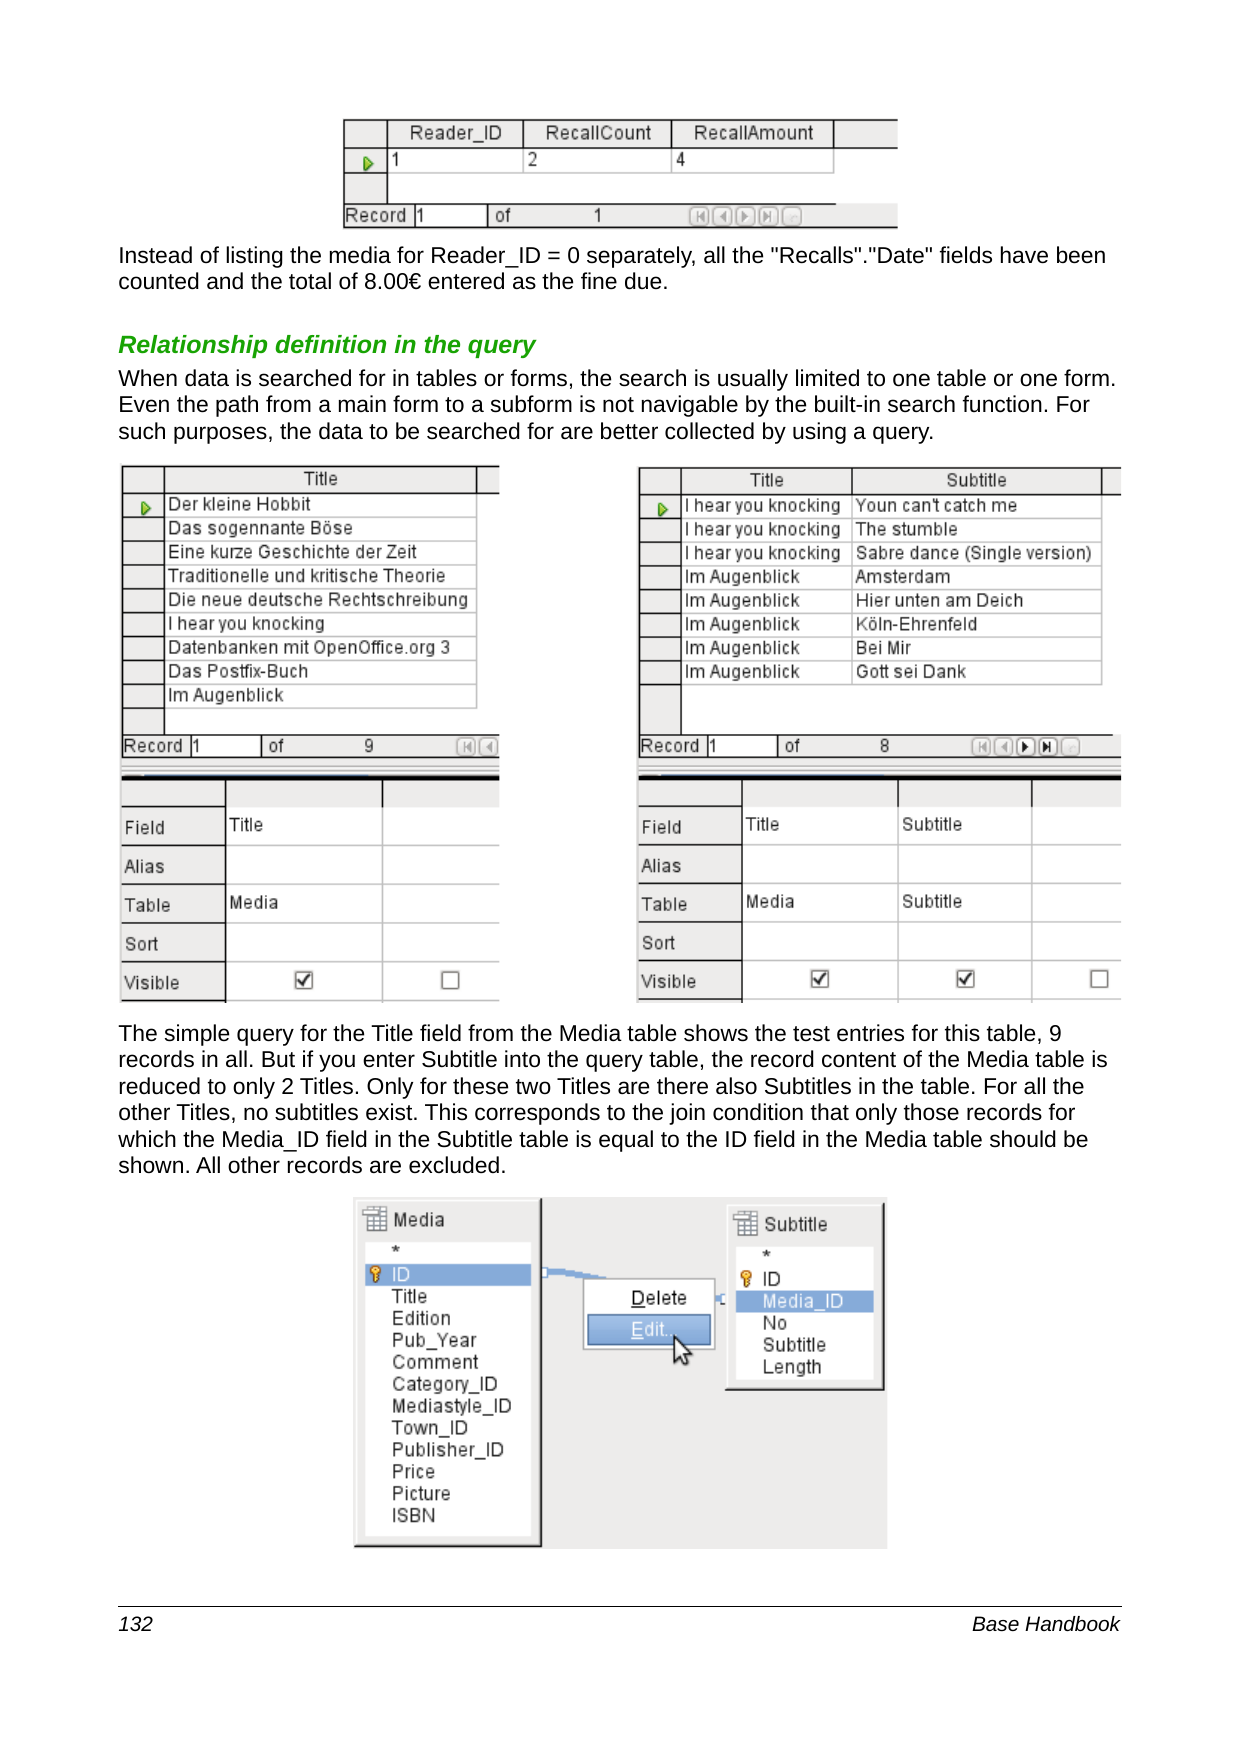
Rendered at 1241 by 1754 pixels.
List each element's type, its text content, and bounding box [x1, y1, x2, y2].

text Instead of listing the media for Reader_ID = 0 separately, all the "Recalls"."Date" fields have been counted and the total of 8.00€ entered as the fine due. [118, 242, 1122, 294]
picture [342, 118, 898, 230]
text When data is searched for in tables or forms, the search is usually limited to one table or one form. Even the path from a main form to a subform is not navigable by the built-in search function. For such purposes, the data to be searched for are better collected by using a query. [118, 365, 1122, 444]
picture [353, 1197, 888, 1549]
subtitle Relationship definition in the query [118, 330, 1122, 359]
text The simple query for the Title field from the Media table shows the test entries for this table, 9 records in all. But if you enter Subtitle into the query table, the record content of the Media table is reduced to only 2 Titles. Only for these two Titles are there also Subtitles in the table. For all the other Titles, no subtitles exist. This corresponds to the join condition that only those records for which the Media_ID field in the Subtitle table is equal to the ID field in the Media table should be shown. All other records are excluded. [118, 1020, 1122, 1178]
picture [119, 463, 500, 1003]
picture [636, 466, 1122, 1003]
